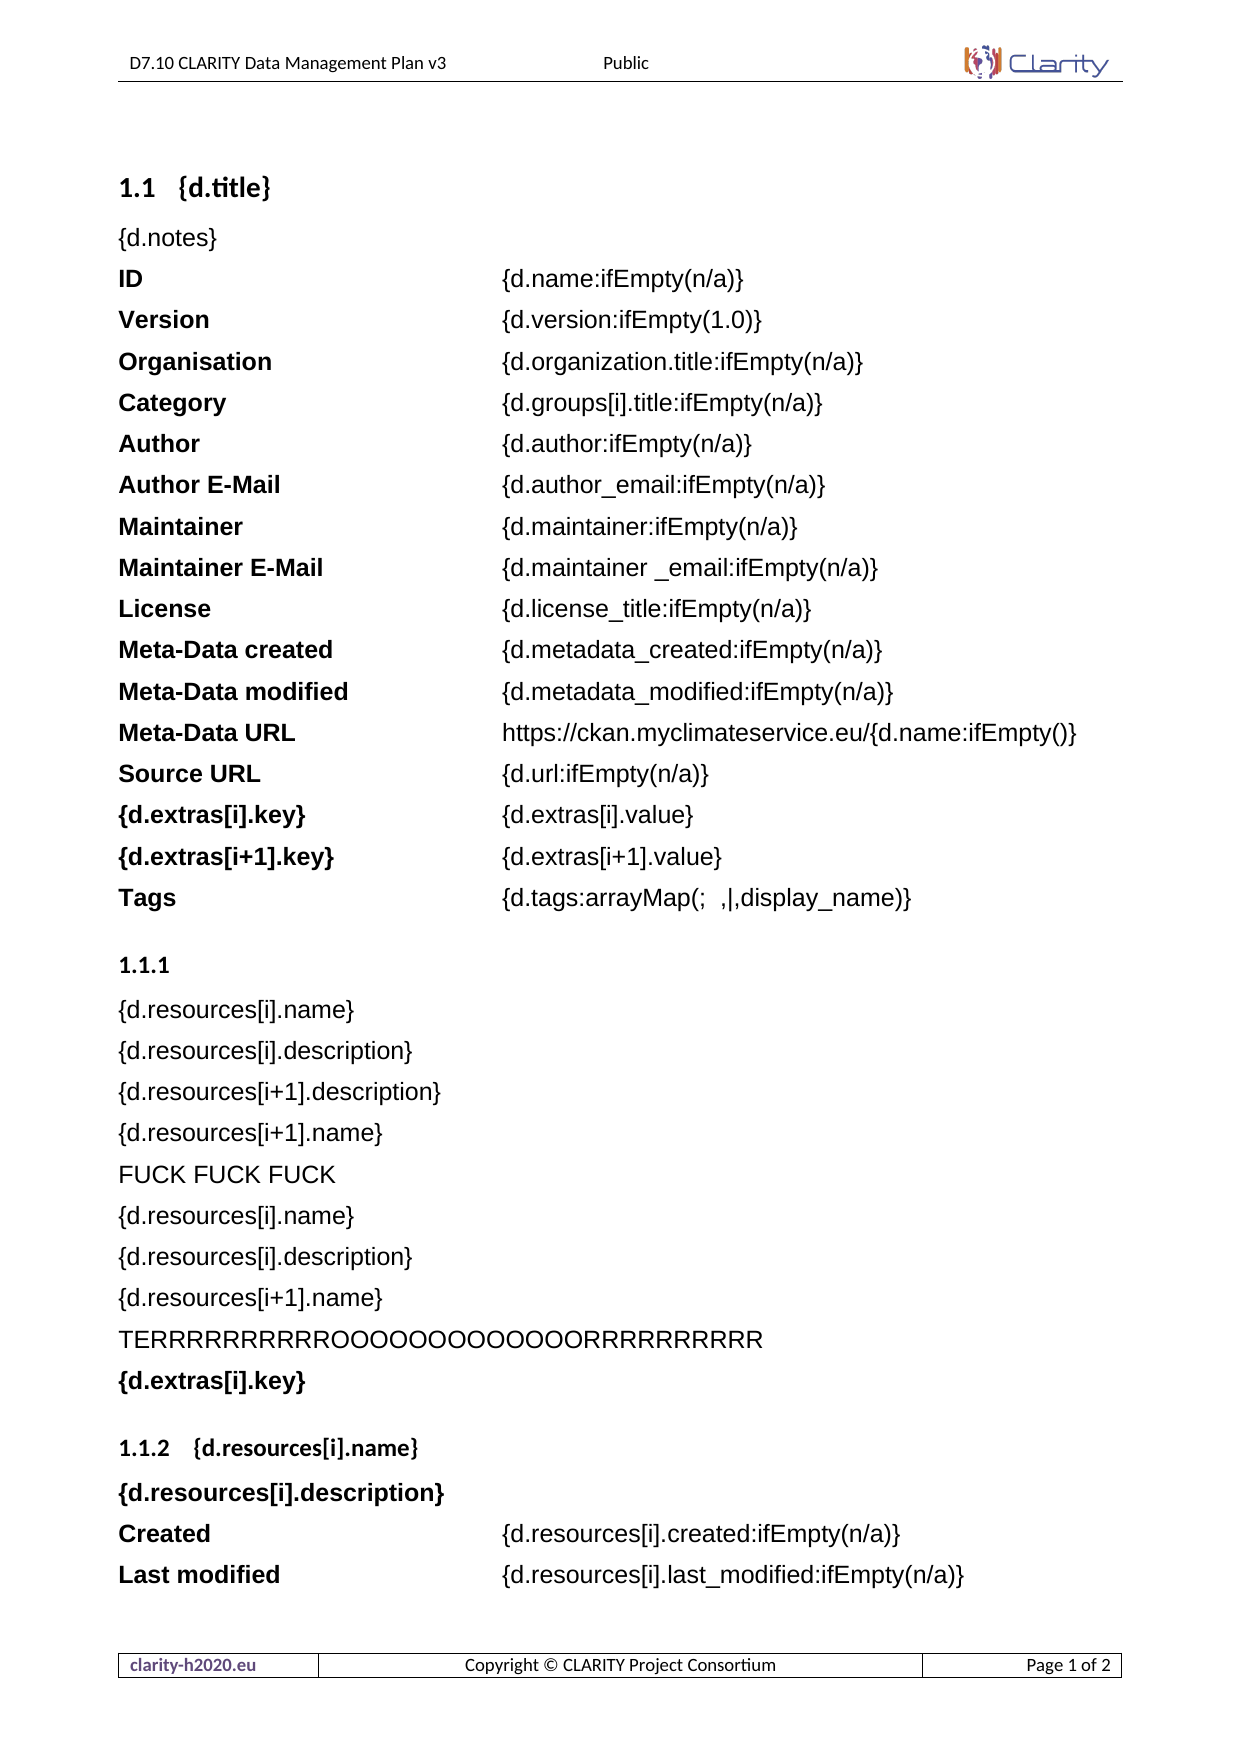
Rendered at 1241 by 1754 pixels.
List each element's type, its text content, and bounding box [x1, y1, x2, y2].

text Maintainer E-Mail {d.maintainer _email:ifEmpty(n/a)} [118, 553, 1122, 581]
text FUCK FUCK FUCK [118, 1160, 1122, 1188]
text {d.notes} [118, 223, 1122, 251]
subtitle {d.resources[i].name} [118, 1432, 1122, 1463]
text Meta-Data URL https://ckan.myclimateservice.eu/{d.name:ifEmpty()} [118, 718, 1122, 746]
text {d.resources[i].name} [118, 1201, 1122, 1230]
text Organisation {d.organization.title:ifEmpty(n/a)} [118, 346, 1122, 375]
text Meta-Data modified {d.metadata_modified:ifEmpty(n/a)} [118, 676, 1122, 705]
subtitle {d.title} [118, 169, 1122, 205]
text ID {d.name:ifEmpty(n/a)} [118, 264, 1122, 293]
text {d.extras[i+1].key} {d.extras[i+1].value} [118, 841, 1122, 870]
text Created {d.resources[i].created:ifEmpty(n/a)} [118, 1519, 1122, 1548]
text Version {d.version:ifEmpty(1.0)} [118, 305, 1122, 334]
text {d.resources[i+1].name} [118, 1283, 1122, 1312]
text {d.resources[i].description} [118, 1036, 1122, 1065]
text Category {d.groups[i].title:ifEmpty(n/a)} [118, 388, 1122, 416]
text {d.resources[i].description} [118, 1478, 1122, 1507]
text TERRRRRRRRRROOOOOOOOOOOOORRRRRRRRRR [118, 1325, 1122, 1353]
text {d.extras[i].key} [118, 1366, 1122, 1395]
text Author E-Mail {d.author_email:ifEmpty(n/a)} [118, 470, 1122, 499]
text {d.resources[i+1].name} [118, 1118, 1122, 1147]
text Meta-Data created {d.metadata_created:ifEmpty(n/a)} [118, 635, 1122, 664]
text {d.resources[i].description} [118, 1242, 1122, 1271]
text Maintainer {d.maintainer:ifEmpty(n/a)} [118, 511, 1122, 540]
text Source URL {d.url:ifEmpty(n/a)} [118, 759, 1122, 788]
text License {d.license_title:ifEmpty(n/a)} [118, 594, 1122, 623]
text {d.extras[i].key} {d.extras[i].value} [118, 800, 1122, 829]
text Last modified {d.resources[i].last_modified:ifEmpty(n/a)} [118, 1560, 1122, 1589]
text Author {d.author:ifEmpty(n/a)} [118, 429, 1122, 458]
text {d.resources[i].name} [118, 995, 1122, 1023]
text {d.resources[i+1].description} [118, 1077, 1122, 1106]
picture [961, 44, 1112, 81]
text Tags {d.tags:arrayMap(; ,|,display_name)} [118, 883, 1122, 911]
